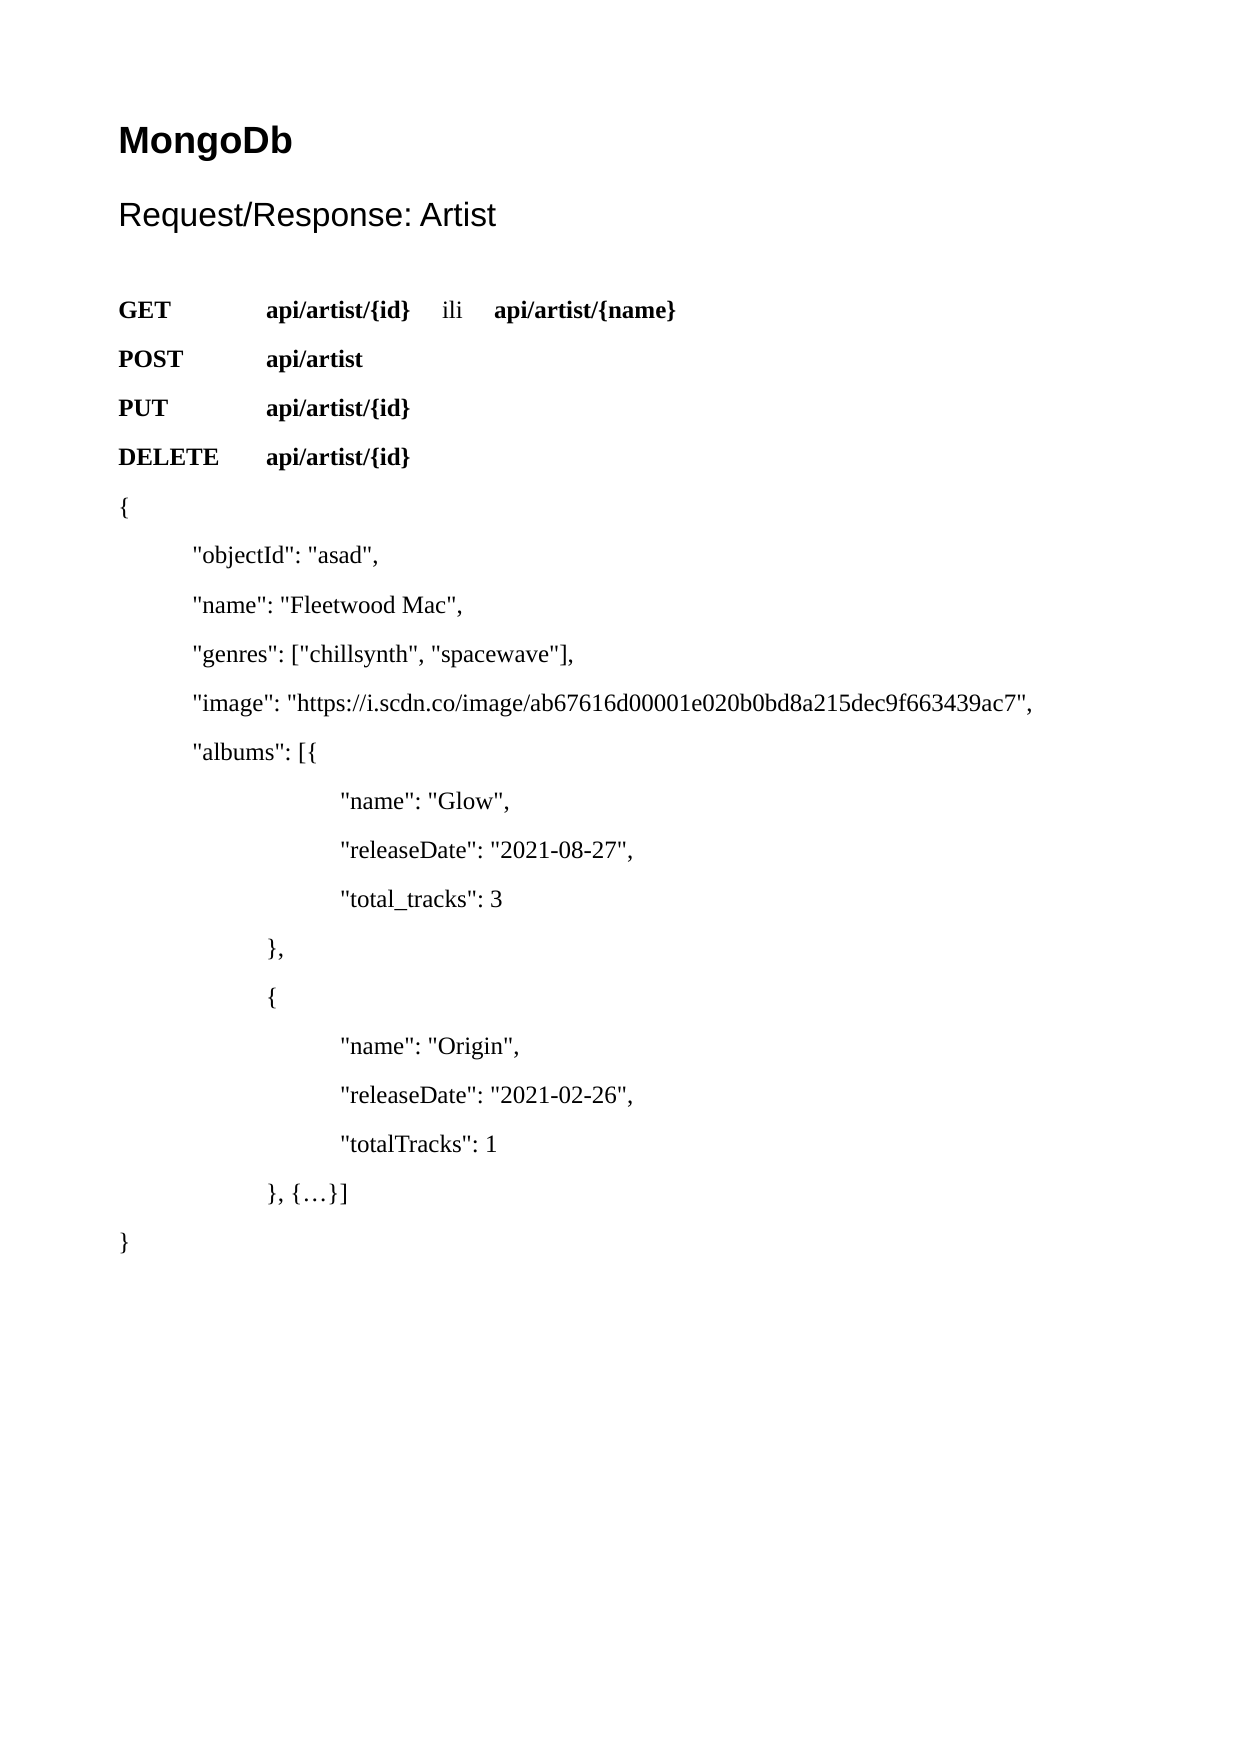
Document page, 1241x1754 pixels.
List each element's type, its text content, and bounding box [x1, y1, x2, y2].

text POST api/artist [118, 344, 1122, 373]
text } [118, 1227, 1122, 1256]
text "total_tracks": 3 [118, 884, 1122, 913]
text "albums": [{ [118, 737, 1122, 766]
text GET api/artist/{id} ili api/artist/{name} [118, 295, 1122, 324]
text PUT api/artist/{id} [118, 393, 1122, 422]
text "image": "https://i.scdn.co/image/ab67616d00001e020b0bd8a215dec9f663439ac7", [118, 688, 1122, 717]
text }, [118, 933, 1122, 962]
text "releaseDate": "2021-02-26", [118, 1080, 1122, 1109]
text "releaseDate": "2021-08-27", [118, 835, 1122, 864]
text "name": "Fleetwood Mac", [118, 590, 1122, 618]
text { [118, 982, 1122, 1011]
text }, {…}] [118, 1178, 1122, 1207]
text "name": "Origin", [118, 1031, 1122, 1060]
text "objectId": "asad", [118, 541, 1122, 569]
text "genres": ["chillsynth", "spacewave"], [118, 639, 1122, 667]
subtitle Request/Response: Artist [118, 195, 1122, 234]
text "name": "Glow", [118, 786, 1122, 815]
text DELETE api/artist/{id} [118, 442, 1122, 471]
subtitle MongoDb [118, 118, 1122, 162]
text { [118, 492, 1122, 520]
text "totalTracks": 1 [118, 1129, 1122, 1158]
